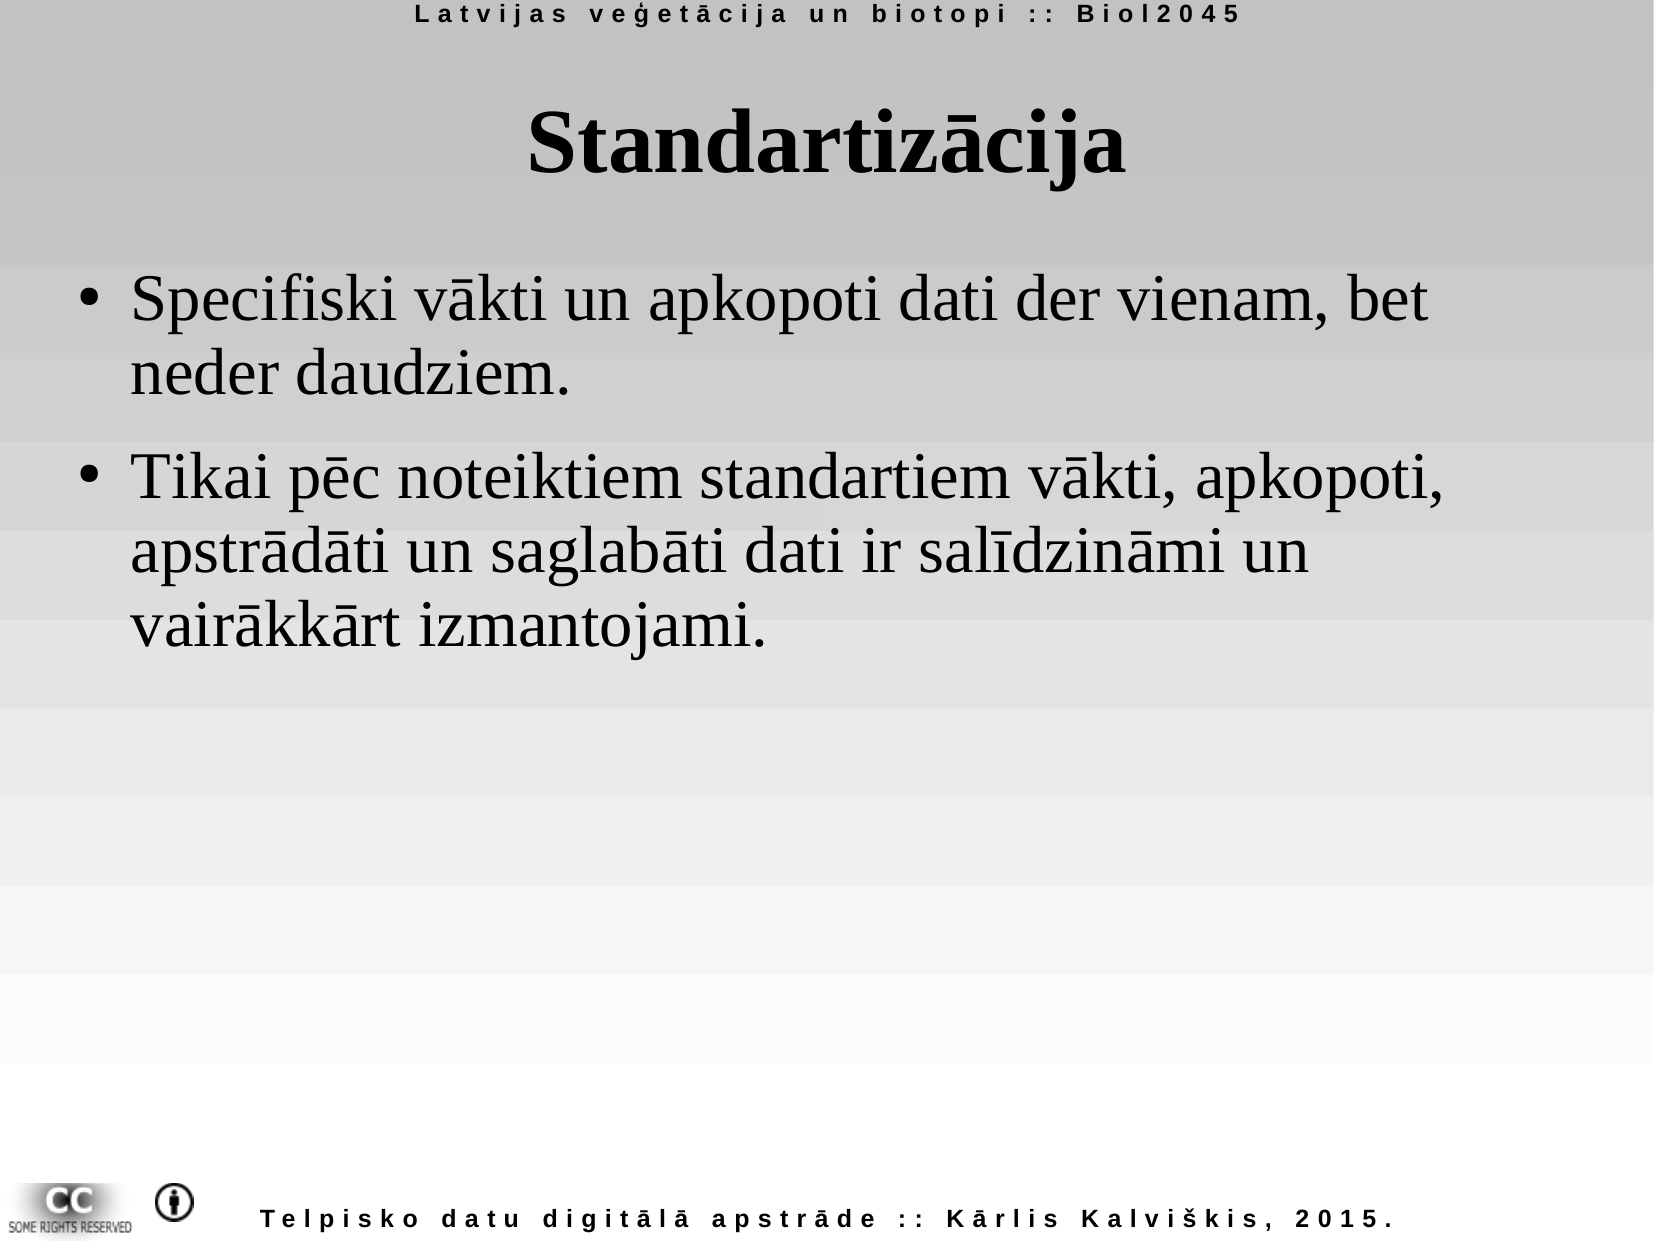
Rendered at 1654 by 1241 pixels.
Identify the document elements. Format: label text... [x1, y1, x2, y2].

picture [0, 0, 1654, 1241]
title Standartizācija [59, 37, 1596, 246]
list Specifiski vākti un apkopoti dati der vienam, bet neder daudziem. Tikai pēc noteiktiem standartiem vākti, apkopoti, apstrādāti un saglabāti dati ir salīdzināmi un vairākkārt izmantojami. [59, 261, 1596, 1175]
